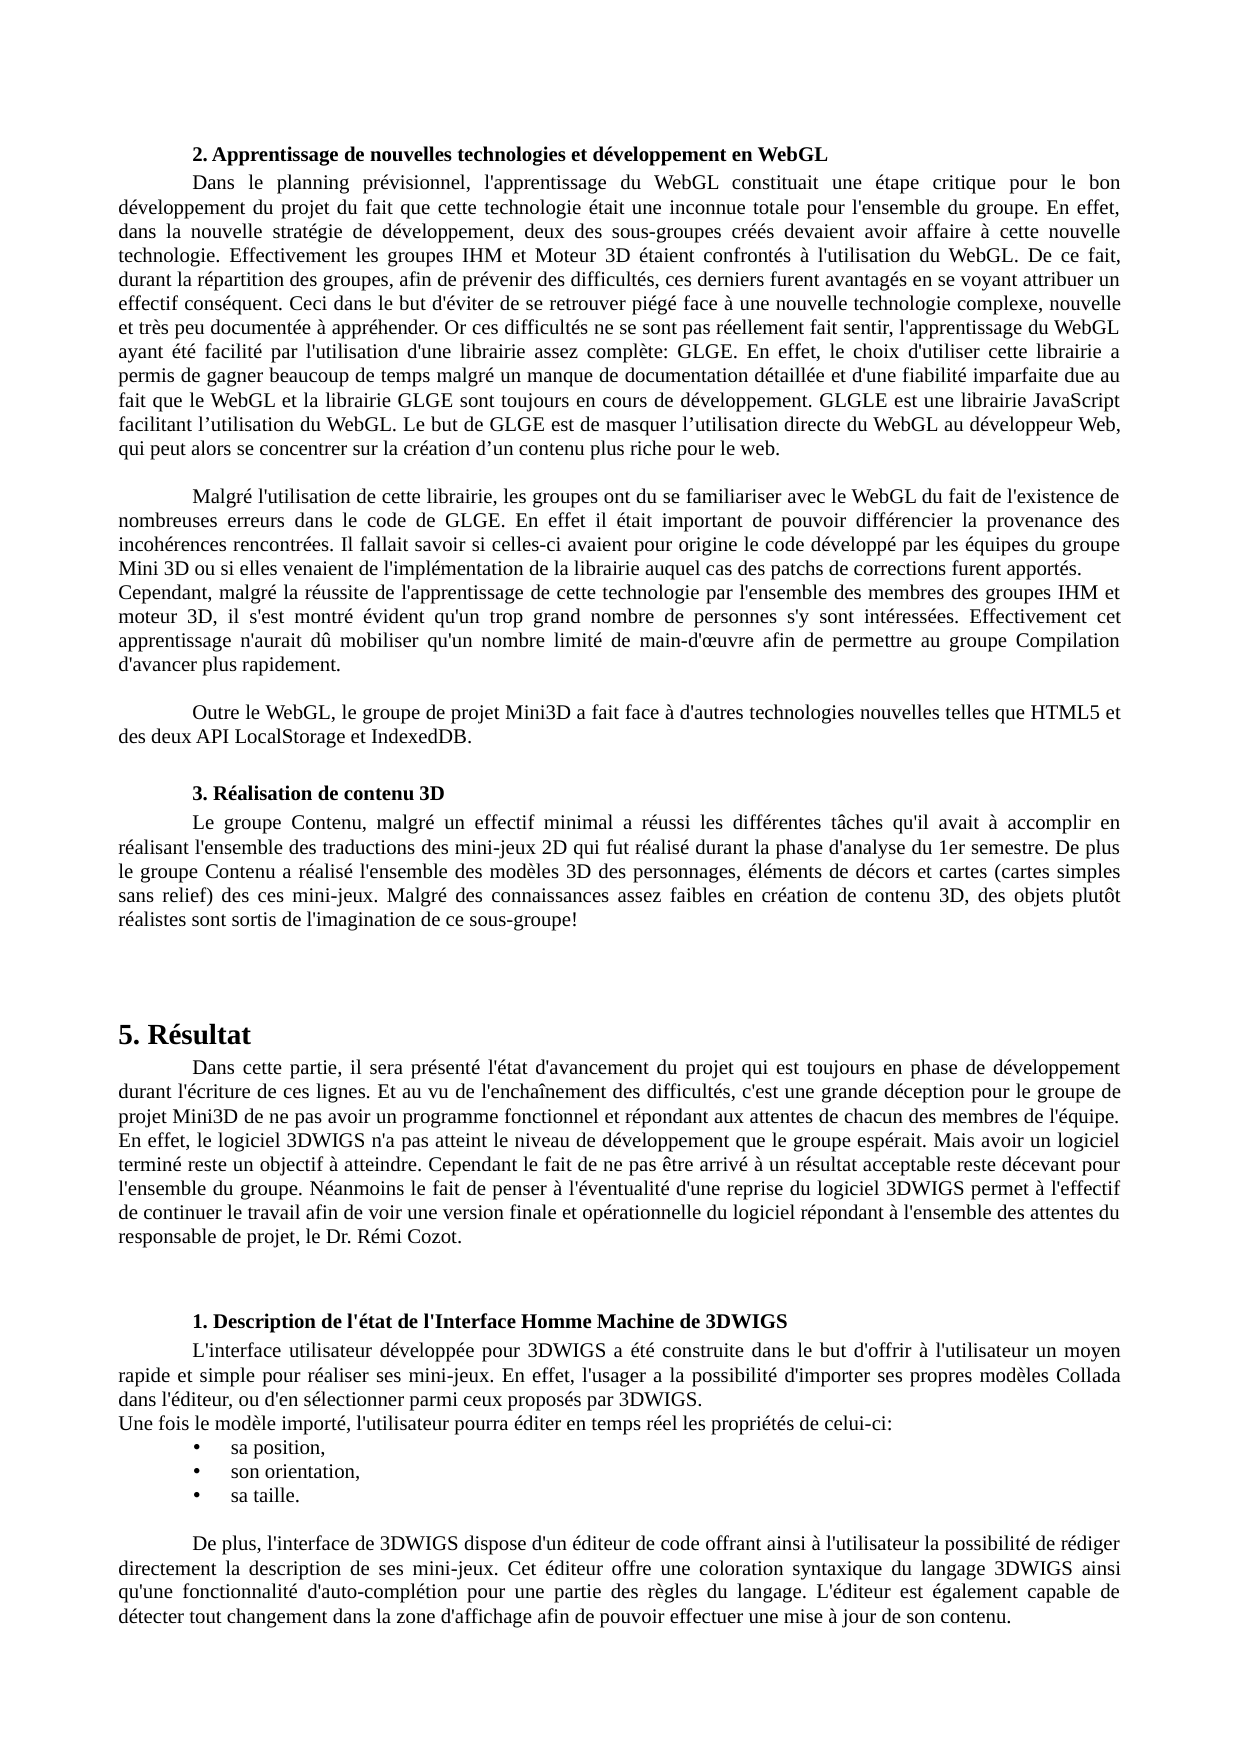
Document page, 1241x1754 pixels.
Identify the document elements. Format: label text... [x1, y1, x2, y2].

list sa taille. [193, 1483, 1122, 1507]
text Dans le planning prévisionnel, l'apprentissage du WebGL constituait une étape critique pour le bon développement du projet du fait que cette technologie était une inconnue totale pour l'ensemble du groupe. En effet, dans la nouvelle stratégie de développement, deux des sous-groupes créés devaient avoir affaire à cette nouvelle technologie. Effectivement les groupes IHM et Moteur 3D étaient confrontés à l'utilisation du WebGL. De ce fait, durant la répartition des groupes, afin de prévenir des difficultés, ces derniers furent avantagés en se voyant attribuer un effectif conséquent. Ceci dans le but d'éviter de se retrouver piégé face à une nouvelle technologie complexe, nouvelle et très peu documentée à appréhender. Or ces difficultés ne se sont pas réellement fait sentir, l'apprentissage du WebGL ayant été facilité par l'utilisation d'une librairie assez complète: GLGE. En effet, le choix d'utiliser cette librairie a permis de gagner beaucoup de temps malgré un manque de documentation détaillée et d'une fiabilité imparfaite due au fait que le WebGL et la librairie GLGE sont toujours en cours de développement. GLGLE est une librairie JavaScript facilitant l’utilisation du WebGL. Le but de GLGE est de masquer l’utilisation directe du WebGL au développeur Web, qui peut alors se concentrer sur la création d’un contenu plus riche pour le web. [118, 166, 1122, 460]
text Malgré l'utilisation de cette librairie, les groupes ont du se familiariser avec le WebGL du fait de l'existence de nombreuses erreurs dans le code de GLGE. En effet il était important de pouvoir différencier la provenance des incohérences rencontrées. Il fallait savoir si celles-ci avaient pour origine le code développé par les équipes du groupe Mini 3D ou si elles venaient de l'implémentation de la librairie auquel cas des patchs de corrections furent apportés. [118, 484, 1122, 580]
text Le groupe Contenu, malgré un effectif minimal a réussi les différentes tâches qu'il avait à accomplir en réalisant l'ensemble des traductions des mini-jeux 2D qui fut réalisé durant la phase d'analyse du 1er semestre. De plus le groupe Contenu a réalisé l'ensemble des modèles 3D des personnages, éléments de décors et cartes (cartes simples sans relief) des ces mini-jeux. Malgré des connaissances assez faibles en création de contenu 3D, des objets plutôt réalistes sont sortis de l'imagination de ce sous-groupe! [118, 806, 1122, 931]
text L'interface utilisateur développée pour 3DWIGS a été construite dans le but d'offrir à l'utilisateur un moyen rapide et simple pour réaliser ses mini-jeux. En effet, l'usager a la possibilité d'importer ses propres modèles Collada dans l'éditeur, ou d'en sélectionner parmi ceux proposés par 3DWIGS. [118, 1334, 1122, 1411]
text Outre le WebGL, le groupe de projet Mini3D a fait face à d'autres technologies nouvelles telles que HTML5 et des deux API LocalStorage et IndexedDB. [118, 700, 1122, 748]
text 3. Réalisation de contenu 3D [118, 777, 1122, 806]
text 5. Résultat [118, 1017, 1122, 1051]
text Cependant, malgré la réussite de l'apprentissage de cette technologie par l'ensemble des membres des groupes IHM et moteur 3D, il s'est montré évident qu'un trop grand nombre de personnes s'y sont intéressées. Effectivement cet apprentissage n'aurait dû mobiliser qu'un nombre limité de main-d'œuvre afin de permettre au groupe Compilation d'avancer plus rapidement. [118, 580, 1122, 676]
list son orientation, [193, 1459, 1122, 1483]
text 2. Apprentissage de nouvelles technologies et développement en WebGL [118, 142, 1122, 166]
text De plus, l'interface de 3DWIGS dispose d'un éditeur de code offrant ainsi à l'utilisateur la possibilité de rédiger directement la description de ses mini-jeux. Cet éditeur offre une coloration syntaxique du langage 3DWIGS ainsi qu'une fonctionnalité d'auto-complétion pour une partie des règles du langage. L'éditeur est également capable de détecter tout changement dans la zone d'affichage afin de pouvoir effectuer une mise à jour de son contenu. [118, 1531, 1122, 1628]
text Une fois le modèle importé, l'utilisateur pourra éditer en temps réel les propriétés de celui-ci: [118, 1411, 1122, 1435]
list sa position, [193, 1435, 1122, 1459]
text Dans cette partie, il sera présenté l'état d'avancement du projet qui est toujours en phase de développement durant l'écriture de ces lignes. Et au vu de l'enchaînement des difficultés, c'est une grande déception pour le groupe de projet Mini3D de ne pas avoir un programme fonctionnel et répondant aux attentes de chacun des membres de l'équipe. En effet, le logiciel 3DWIGS n'a pas atteint le niveau de développement que le groupe espérait. Mais avoir un logiciel terminé reste un objectif à atteindre. Cependant le fait de ne pas être arrivé à un résultat acceptable reste décevant pour l'ensemble du groupe. Néanmoins le fait de penser à l'éventualité d'une reprise du logiciel 3DWIGS permet à l'effectif de continuer le travail afin de voir une version finale et opérationnelle du logiciel répondant à l'ensemble des attentes du responsable de projet, le Dr. Rémi Cozot. [118, 1051, 1122, 1248]
text 1. Description de l'état de l'Interface Homme Machine de 3DWIGS [118, 1305, 1122, 1334]
